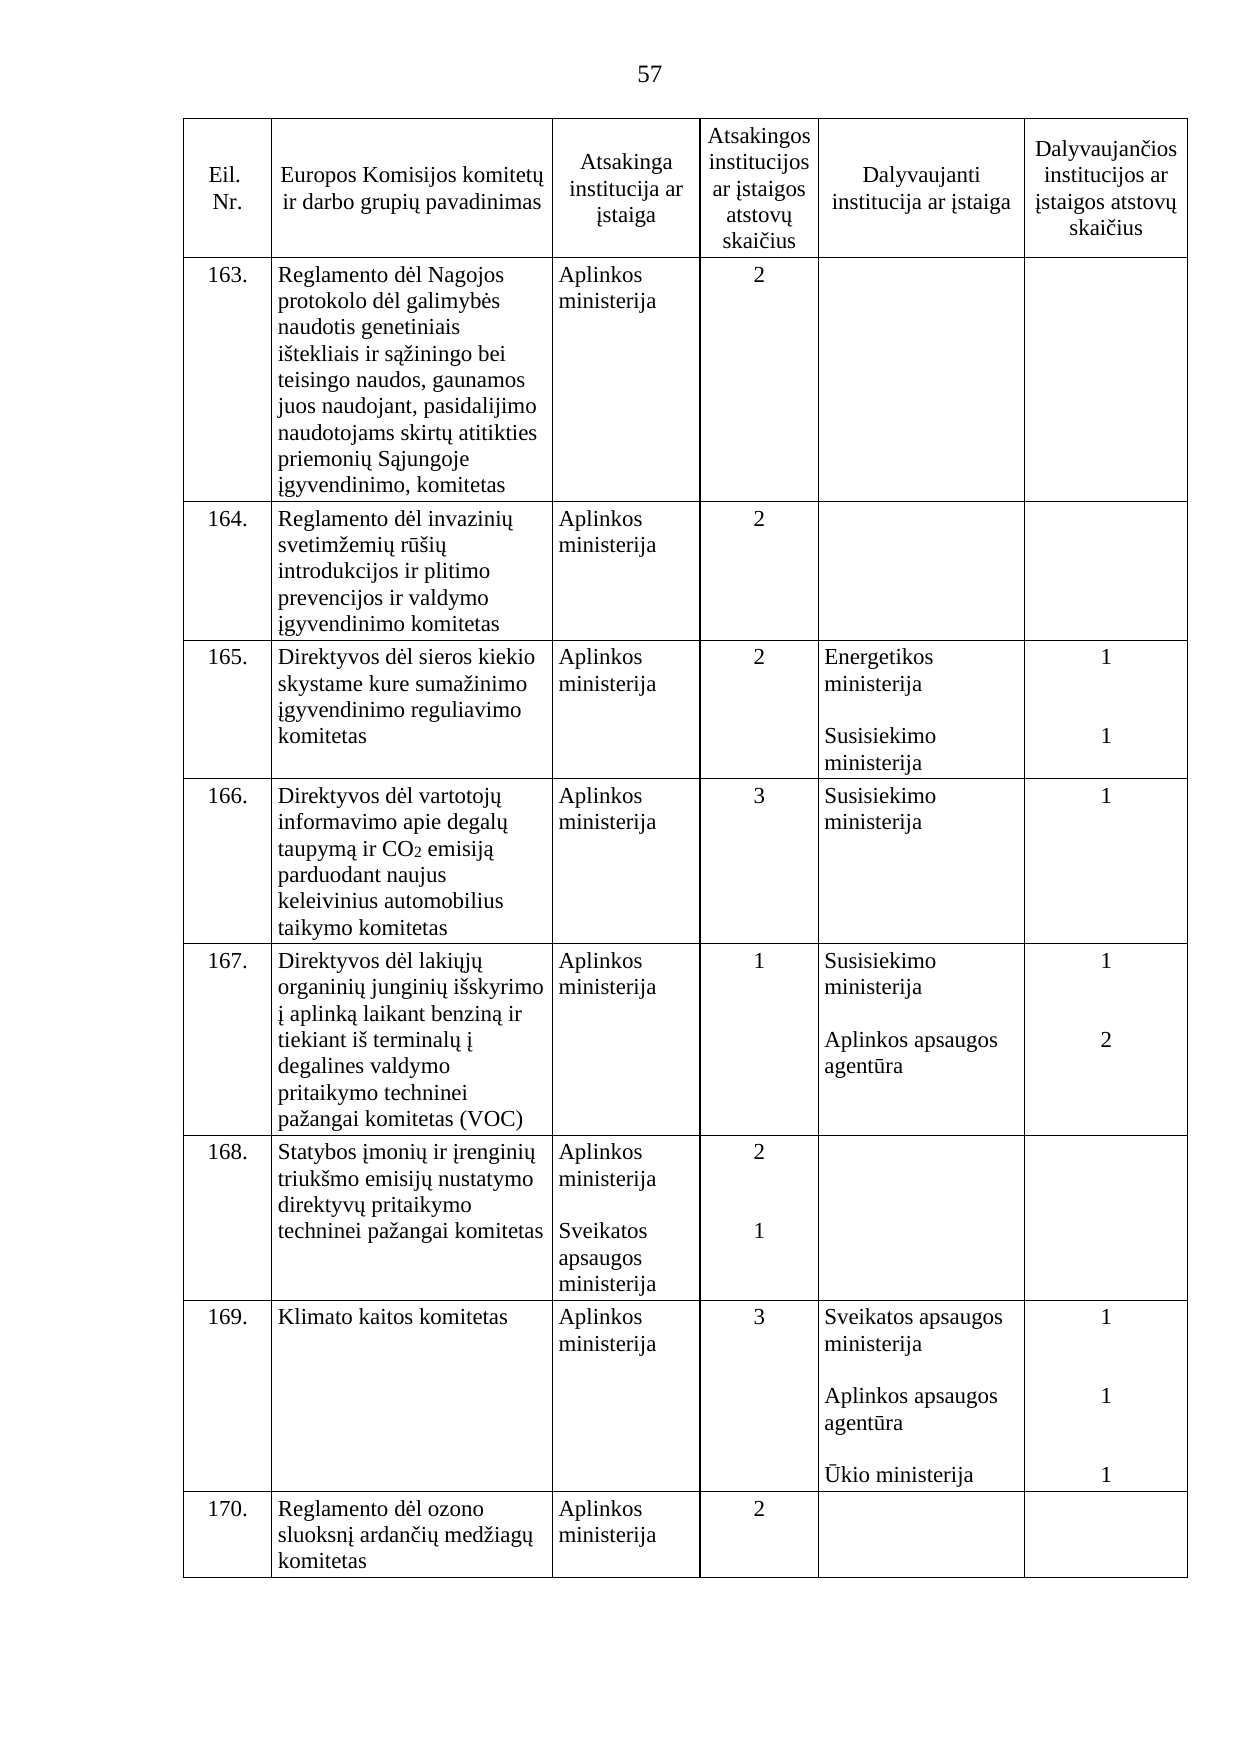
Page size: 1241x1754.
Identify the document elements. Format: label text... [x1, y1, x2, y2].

table_cell Susisiekimo ministerija [819, 779, 1024, 943]
table_cell 169. [184, 1301, 271, 1491]
table_header Dalyvaujančios institucijos ar įstaigos atstovų skaičius [1025, 119, 1187, 257]
table_cell Direktyvos dėl sieros kiekio skystame kure sumažinimo įgyvendinimo reguliavimo komitetas [272, 641, 552, 778]
table_cell 168. [184, 1136, 271, 1299]
table_cell 166. [184, 779, 271, 943]
table_cell Aplinkos ministerija [553, 1301, 699, 1491]
table_cell Susisiekimo ministerija Aplinkos apsaugos agentūra [819, 944, 1024, 1134]
table_cell [1025, 1136, 1187, 1299]
table_cell 164. [184, 502, 271, 639]
table_cell [1025, 502, 1187, 639]
table_header Dalyvaujanti institucija ar įstaiga [819, 119, 1024, 257]
table_cell 167. [184, 944, 271, 1134]
table_cell [819, 1492, 1024, 1577]
table_cell Aplinkos ministerija Sveikatos apsaugos ministerija [553, 1136, 699, 1299]
table_cell Aplinkos ministerija [553, 779, 699, 943]
table_cell 170. [184, 1492, 271, 1577]
table_cell 3 [701, 779, 818, 943]
table_header Eil. Nr. [184, 119, 271, 257]
table_cell Direktyvos dėl vartotojų informavimo apie degalų taupymą ir CO2 emisiją parduodant naujus keleivinius automobilius taikymo komitetas [272, 779, 552, 943]
table_cell [819, 502, 1024, 639]
table_header Atsakingos institucijos ar įstaigos atstovų skaičius [701, 119, 818, 257]
table_cell Reglamento dėl invazinių svetimžemių rūšių introdukcijos ir plitimo prevencijos ir valdymo įgyvendinimo komitetas [272, 502, 552, 639]
table_cell [1025, 1492, 1187, 1577]
table_cell Direktyvos dėl lakiųjų organinių junginių išskyrimo į aplinką laikant benziną ir tiekiant iš terminalų į degalines valdymo pritaikymo techninei pažangai komitetas (VOC) [272, 944, 552, 1134]
table_cell Aplinkos ministerija [553, 502, 699, 639]
table_cell 163. [184, 258, 271, 501]
table_cell 2 [701, 1492, 818, 1577]
table_cell 1 [701, 944, 818, 1134]
table_cell Energetikos ministerija Susisiekimo ministerija [819, 641, 1024, 778]
table_cell 1 1 [1025, 641, 1187, 778]
table_cell Aplinkos ministerija [553, 641, 699, 778]
table_cell [819, 1136, 1024, 1299]
table_cell 1 1 1 [1025, 1301, 1187, 1491]
table_cell 2 [701, 641, 818, 778]
table_cell 2 [701, 502, 818, 639]
table_cell 1 [1025, 779, 1187, 943]
table_cell 165. [184, 641, 271, 778]
table_cell [819, 258, 1024, 501]
table_cell Reglamento dėl Nagojos protokolo dėl galimybės naudotis genetiniais ištekliais ir sąžiningo bei teisingo naudos, gaunamos juos naudojant, pasidalijimo naudotojams skirtų atitikties priemonių Sąjungoje įgyvendinimo, komitetas [272, 258, 552, 501]
table_cell 2 [701, 258, 818, 501]
table_cell Sveikatos apsaugos ministerija Aplinkos apsaugos agentūra Ūkio ministerija [819, 1301, 1024, 1491]
table_header Europos Komisijos komitetų ir darbo grupių pavadinimas [272, 119, 552, 257]
table_cell 2 1 [701, 1136, 818, 1299]
table_cell Statybos įmonių ir įrenginių triukšmo emisijų nustatymo direktyvų pritaikymo techninei pažangai komitetas [272, 1136, 552, 1299]
table_cell [1025, 258, 1187, 501]
table_cell Aplinkos ministerija [553, 1492, 699, 1577]
table_cell Aplinkos ministerija [553, 258, 699, 501]
table_cell Klimato kaitos komitetas [272, 1301, 552, 1491]
table_cell 1 2 [1025, 944, 1187, 1134]
table_cell Aplinkos ministerija [553, 944, 699, 1134]
table_header Atsakinga institucija ar įstaiga [553, 119, 699, 257]
table_cell 3 [701, 1301, 818, 1491]
table_cell Reglamento dėl ozono sluoksnį ardančių medžiagų komitetas [272, 1492, 552, 1577]
